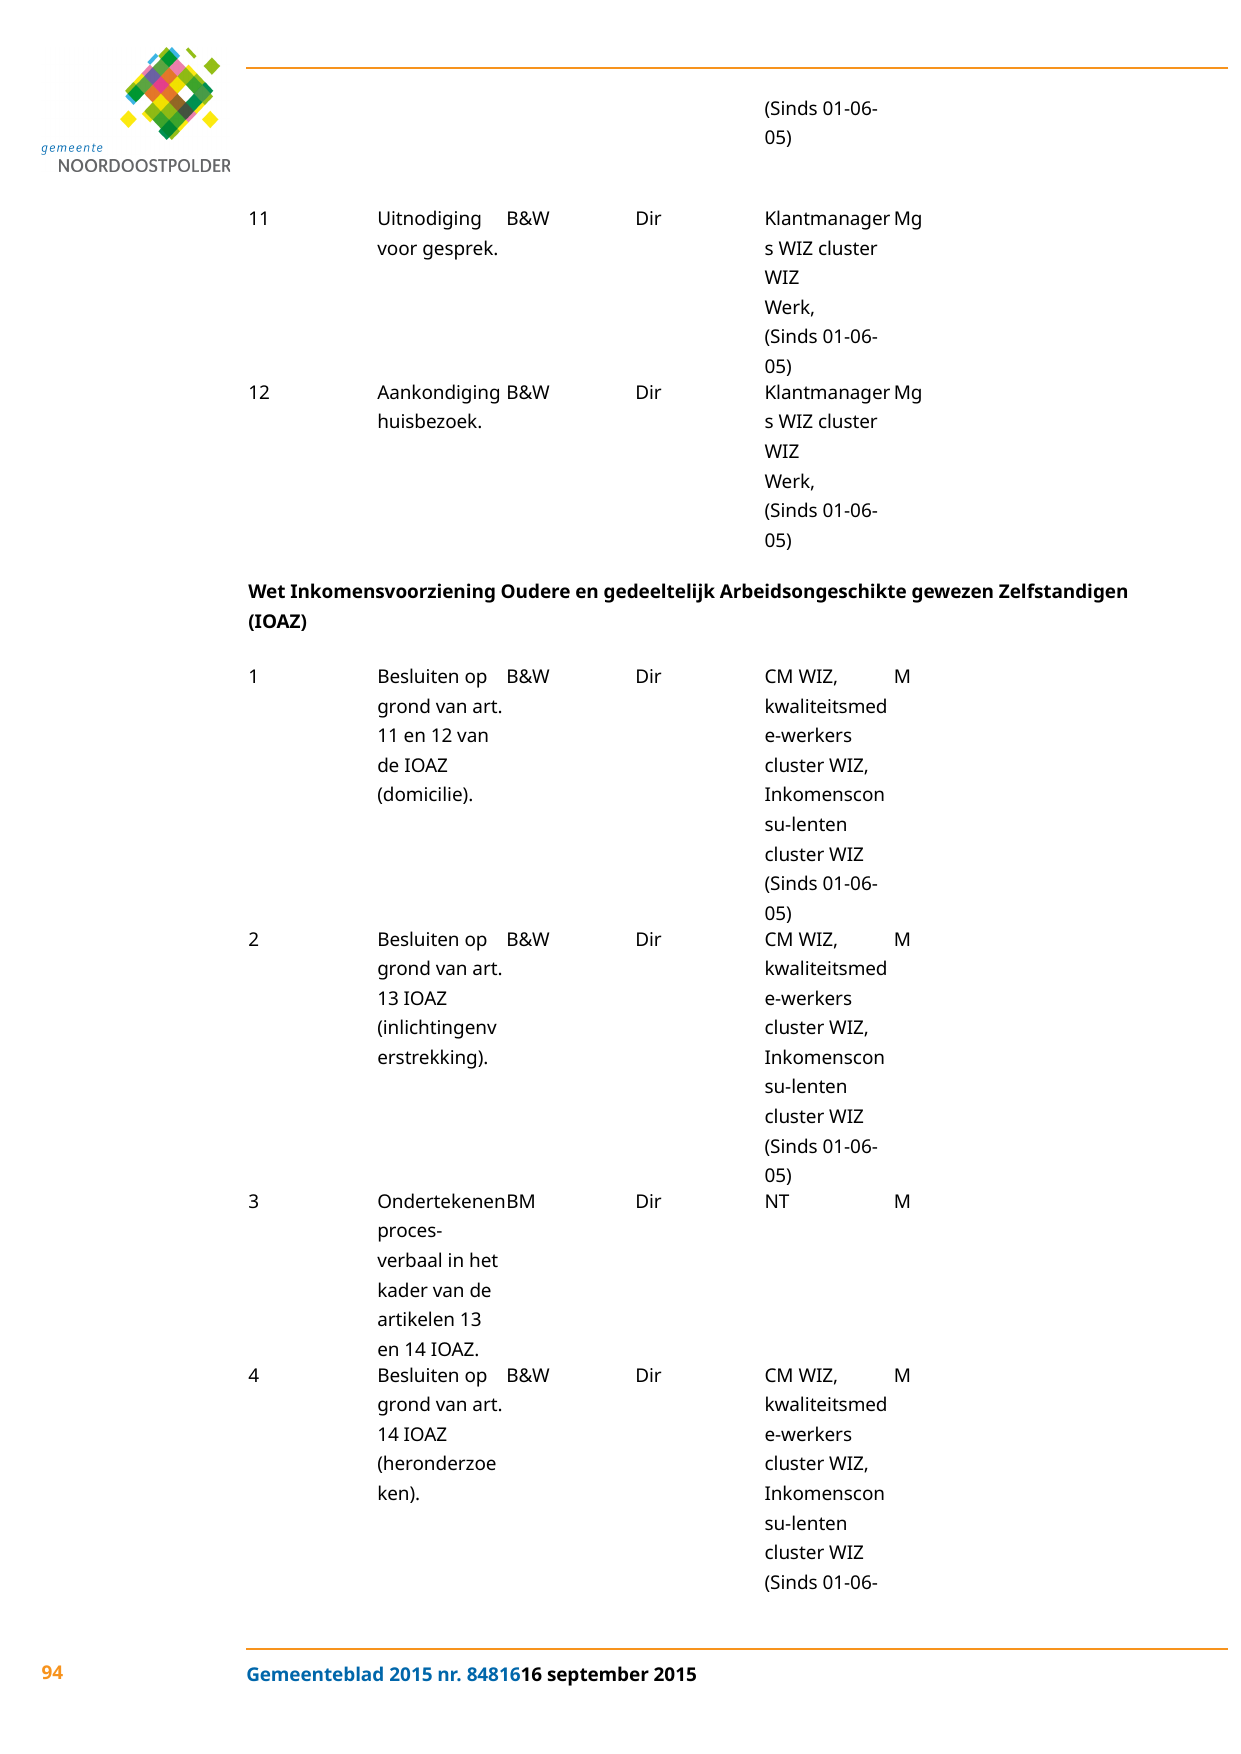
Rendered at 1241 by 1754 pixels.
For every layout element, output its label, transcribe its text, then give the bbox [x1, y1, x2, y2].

table_cell NT [764, 1188, 893, 1362]
text Wet Inkomensvoorziening Oudere en gedeeltelijk Arbeidsongeschikte gewezen Zelfstandigen (IOAZ) [248, 578, 1152, 634]
table_cell Aankondiging huisbezoek. [377, 379, 506, 553]
table_cell Dir [635, 926, 764, 1188]
table_cell Mg [894, 379, 1022, 553]
table_cell B&W [506, 1362, 635, 1594]
table_cell [764, 150, 893, 205]
table_cell Klantmanagers WIZ cluster WIZ Werk, (Sinds 01-06-05) [764, 379, 893, 553]
table_cell [635, 150, 764, 205]
table_cell [894, 150, 1022, 205]
table_cell M [894, 926, 1022, 1188]
table_cell [1023, 95, 1152, 150]
table_cell Klantmanagers WIZ cluster WIZ Werk, (Sinds 01-06-05) [764, 205, 893, 379]
table_cell CM WIZ, kwaliteitsmede-werkers cluster WIZ, Inkomensconsu-lenten cluster WIZ (Sinds 01-06-05) [764, 926, 893, 1188]
table_cell [377, 95, 506, 150]
table_cell [1023, 379, 1152, 553]
table_cell Besluiten op grond van art. 14 IOAZ (heronderzoeken). [377, 1362, 506, 1594]
table_cell Uitnodiging voor gesprek. [377, 205, 506, 379]
table_cell (Sinds 01-06-05) [764, 95, 893, 150]
table_cell [506, 150, 635, 205]
table_cell [1023, 150, 1152, 205]
table_cell B&W [506, 205, 635, 379]
table_header [1023, 663, 1152, 926]
table_cell [1023, 1362, 1152, 1594]
table_cell Dir [635, 1188, 764, 1362]
table_cell [506, 95, 635, 150]
table_cell Dir [635, 379, 764, 553]
table_header CM WIZ, kwaliteitsmede-werkers cluster WIZ, Inkomensconsu-lenten cluster WIZ (Sinds 01-06-05) [764, 663, 893, 926]
table_cell 12 [248, 379, 377, 553]
table_cell Besluiten op grond van art. 13 IOAZ (inlichtingenverstrekking). [377, 926, 506, 1188]
table_cell 4 [248, 1362, 377, 1594]
table_cell [1023, 1188, 1152, 1362]
table_cell [248, 95, 377, 150]
table_cell Ondertekenen proces-verbaal in het kader van de artikelen 13 en 14 IOAZ. [377, 1188, 506, 1362]
table_header Dir [635, 663, 764, 926]
table_header 1 [248, 663, 377, 926]
table_cell Dir [635, 205, 764, 379]
table_cell [377, 150, 506, 205]
table_cell B&W [506, 926, 635, 1188]
table_header B&W [506, 663, 635, 926]
table_cell BM [506, 1188, 635, 1362]
table_cell 2 [248, 926, 377, 1188]
table_cell [635, 95, 764, 150]
table_cell M [894, 1362, 1022, 1594]
table_cell M [894, 1188, 1022, 1362]
table_header Besluiten op grond van art. 11 en 12 van de IOAZ (domicilie). [377, 663, 506, 926]
table_cell Mg [894, 205, 1022, 379]
table_cell 11 [248, 205, 377, 379]
table_cell [894, 95, 1022, 150]
table_cell Dir [635, 1362, 764, 1594]
table_cell [1023, 205, 1152, 379]
table_cell CM WIZ, kwaliteitsmede-werkers cluster WIZ, Inkomensconsu-lenten cluster WIZ (Sinds 01-06- [764, 1362, 893, 1594]
table_cell 3 [248, 1188, 377, 1362]
table_header M [894, 663, 1022, 926]
table_cell B&W [506, 379, 635, 553]
table_cell [1023, 926, 1152, 1188]
picture [41, 47, 231, 172]
table_cell [248, 150, 377, 205]
